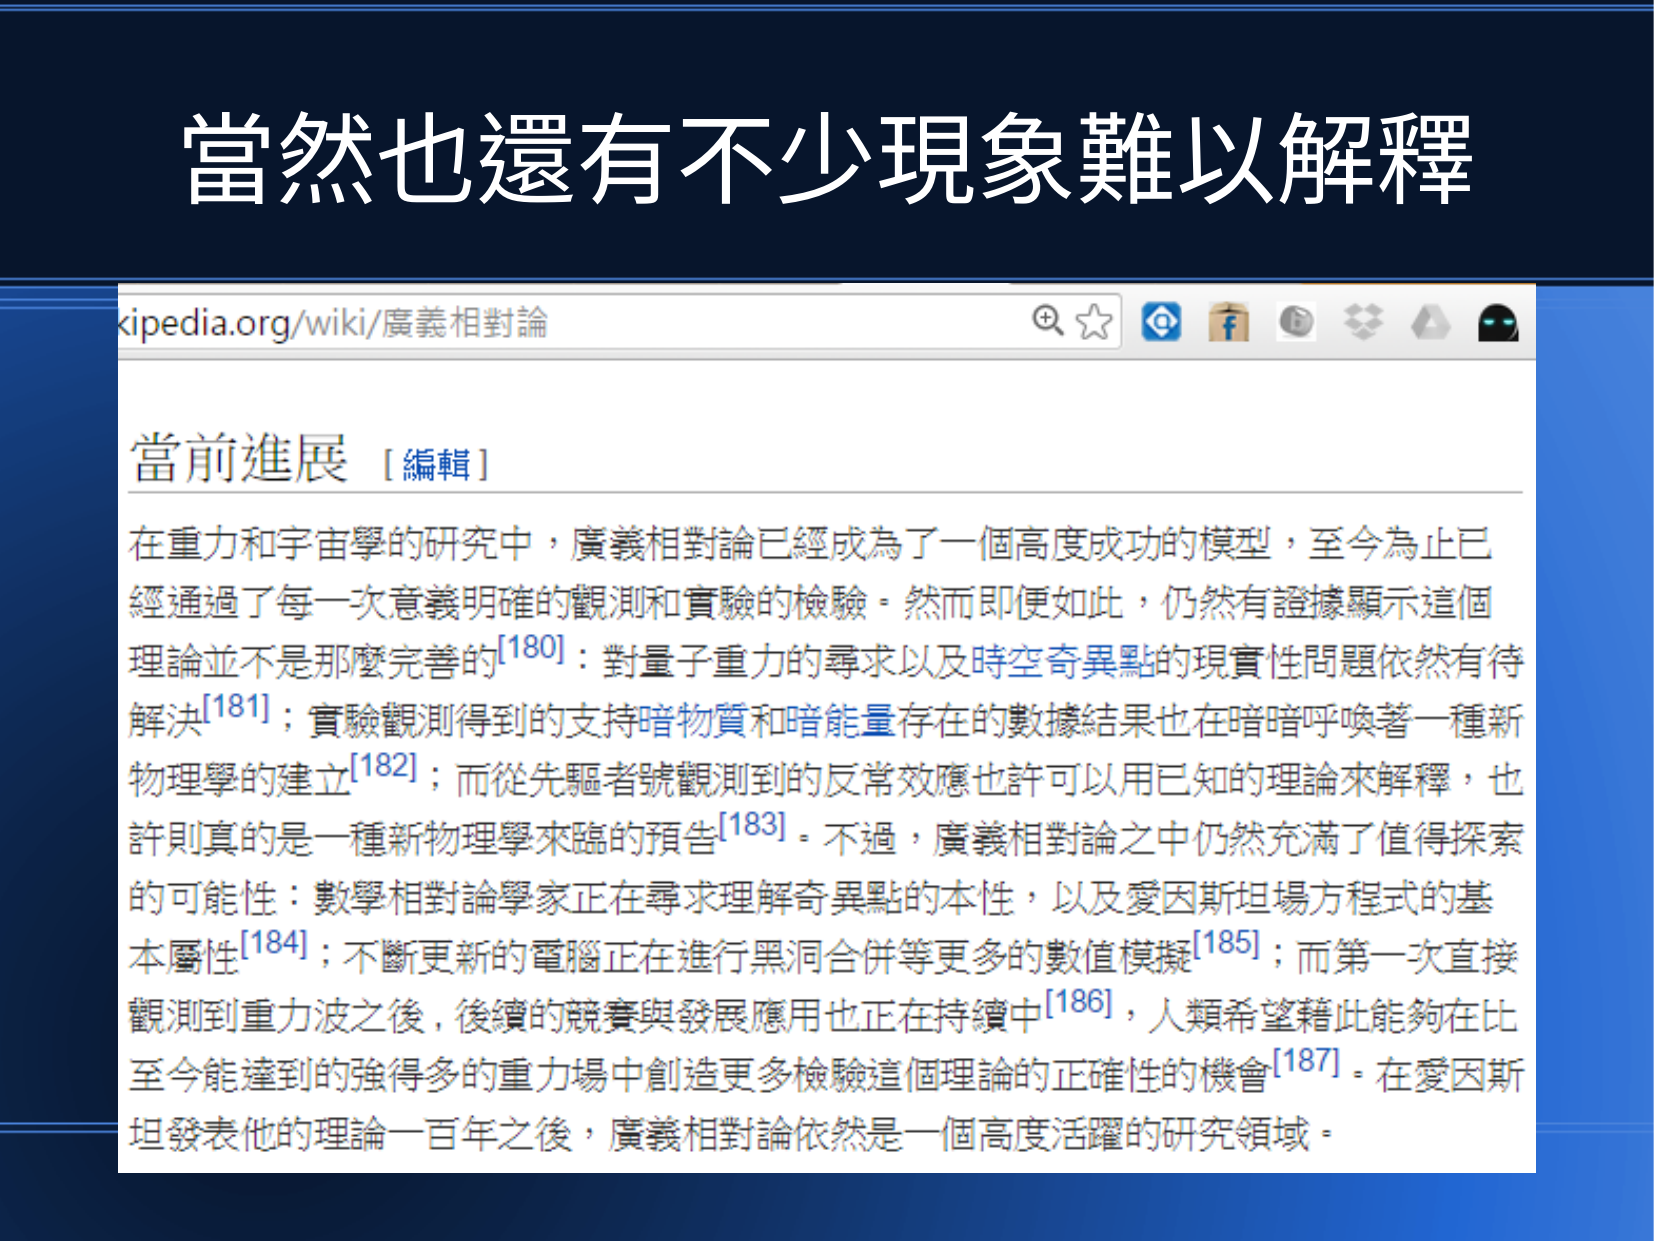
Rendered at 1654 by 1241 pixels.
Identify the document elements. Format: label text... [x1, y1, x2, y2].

picture [0, 0, 1654, 1241]
title 當然也還有不少現象難以解釋 [82, 49, 1571, 257]
